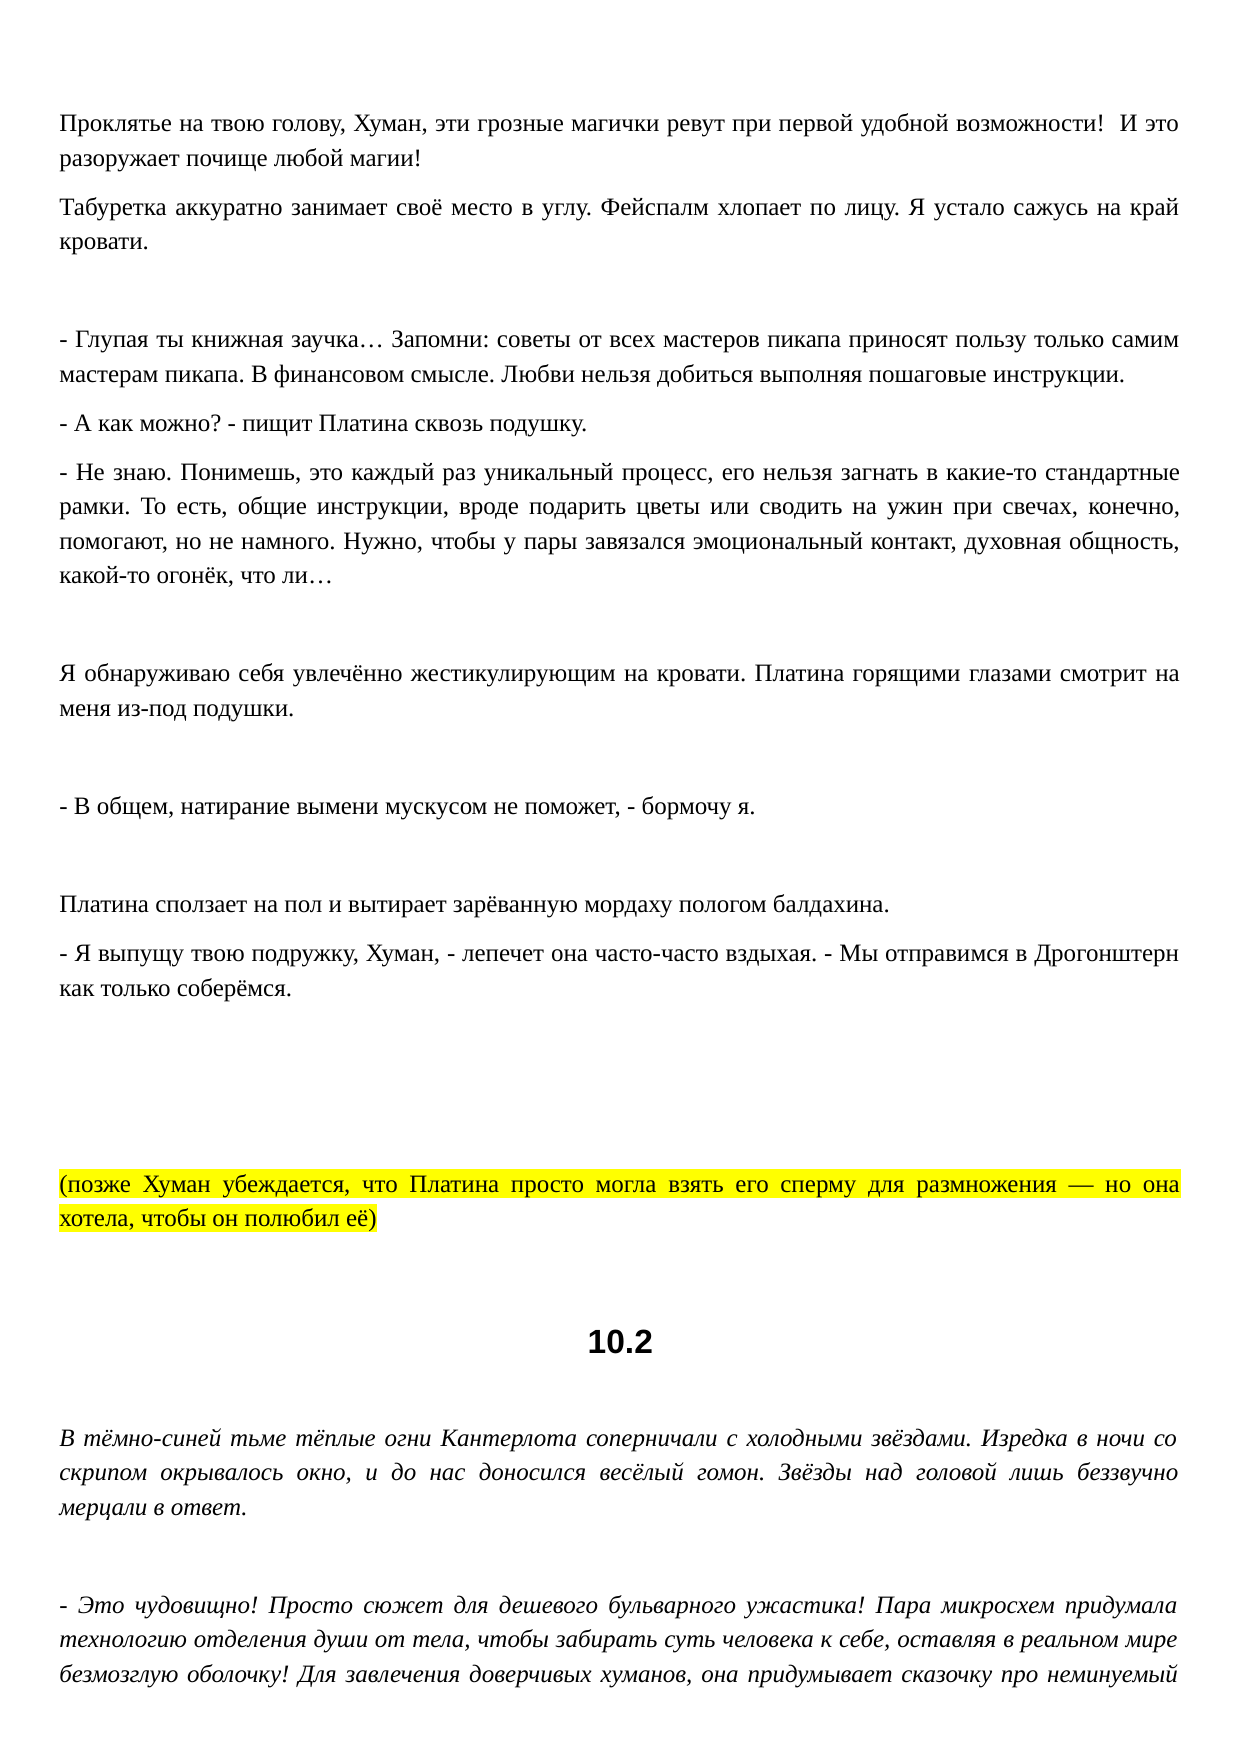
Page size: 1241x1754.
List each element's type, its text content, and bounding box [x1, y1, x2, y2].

text - Это чудовищно! Просто сюжет для дешевого бульварного ужастика! Пара микросхем придумала технологию отделения души от тела, чтобы забирать суть человека к себе, оставляя в реальном мире безмозглую оболочку! Для завлечения доверчивых хуманов, она придумывает сказочку про неминуемый [59, 1590, 1181, 1687]
text Я обнаруживаю себя увлечённо жестикулирующим на кровати. Платина горящими глазами смотрит на меня из-под подушки. [59, 658, 1181, 722]
text - Я выпущу твою подружку, Хуман, - лепечет она часто-часто вздыхая. - Мы отправимся в Дрогонштерн как только соберёмся. [59, 938, 1181, 1001]
text Проклятье на твою голову, Хуман, эти грозные магички ревут при первой удобной возможности! И это разоружает почище любой магии! [59, 108, 1181, 171]
text - Глупая ты книжная заучка… Запомни: советы от всех мастеров пикапа приносят пользу только самим мастерам пикапа. В финансовом смысле. Любви нельзя добиться выполняя пошаговые инструкции. [59, 324, 1181, 387]
text - А как можно? - пищит Платина сквозь подушку. [59, 408, 1181, 437]
text (позже Хуман убеждается, что Платина просто могла взять его сперму для размножения — но она хотела, чтобы он полюбил её) [59, 1169, 1181, 1232]
subtitle 10.2 [59, 1322, 1181, 1361]
text Платина сползает на пол и вытирает зарёванную мордаху пологом балдахина. [59, 889, 1181, 918]
text Табуретка аккуратно занимает своё место в углу. Фейспалм хлопает по лицу. Я устало сажусь на край кровати. [59, 192, 1181, 255]
text - В общем, натирание вымени мускусом не поможет, - бормочу я. [59, 791, 1181, 820]
text - Не знаю. Понимешь, это каждый раз уникальный процесс, его нельзя загнать в какие-то стандартные рамки. То есть, общие инструкции, вроде подарить цветы или сводить на ужин при свечах, конечно, помогают, но не намного. Нужно, чтобы у пары завязался эмоциональный контакт, духовная общность, какой-то огонёк, что ли… [59, 457, 1181, 589]
text В тёмно-синей тьме тёплые огни Кантерлота соперничали с холодными звёздами. Изредка в ночи со скрипом окрывалось окно, и до нас доносился весёлый гомон. Звёзды над головой лишь беззвучно мерцали в ответ. [59, 1423, 1181, 1520]
